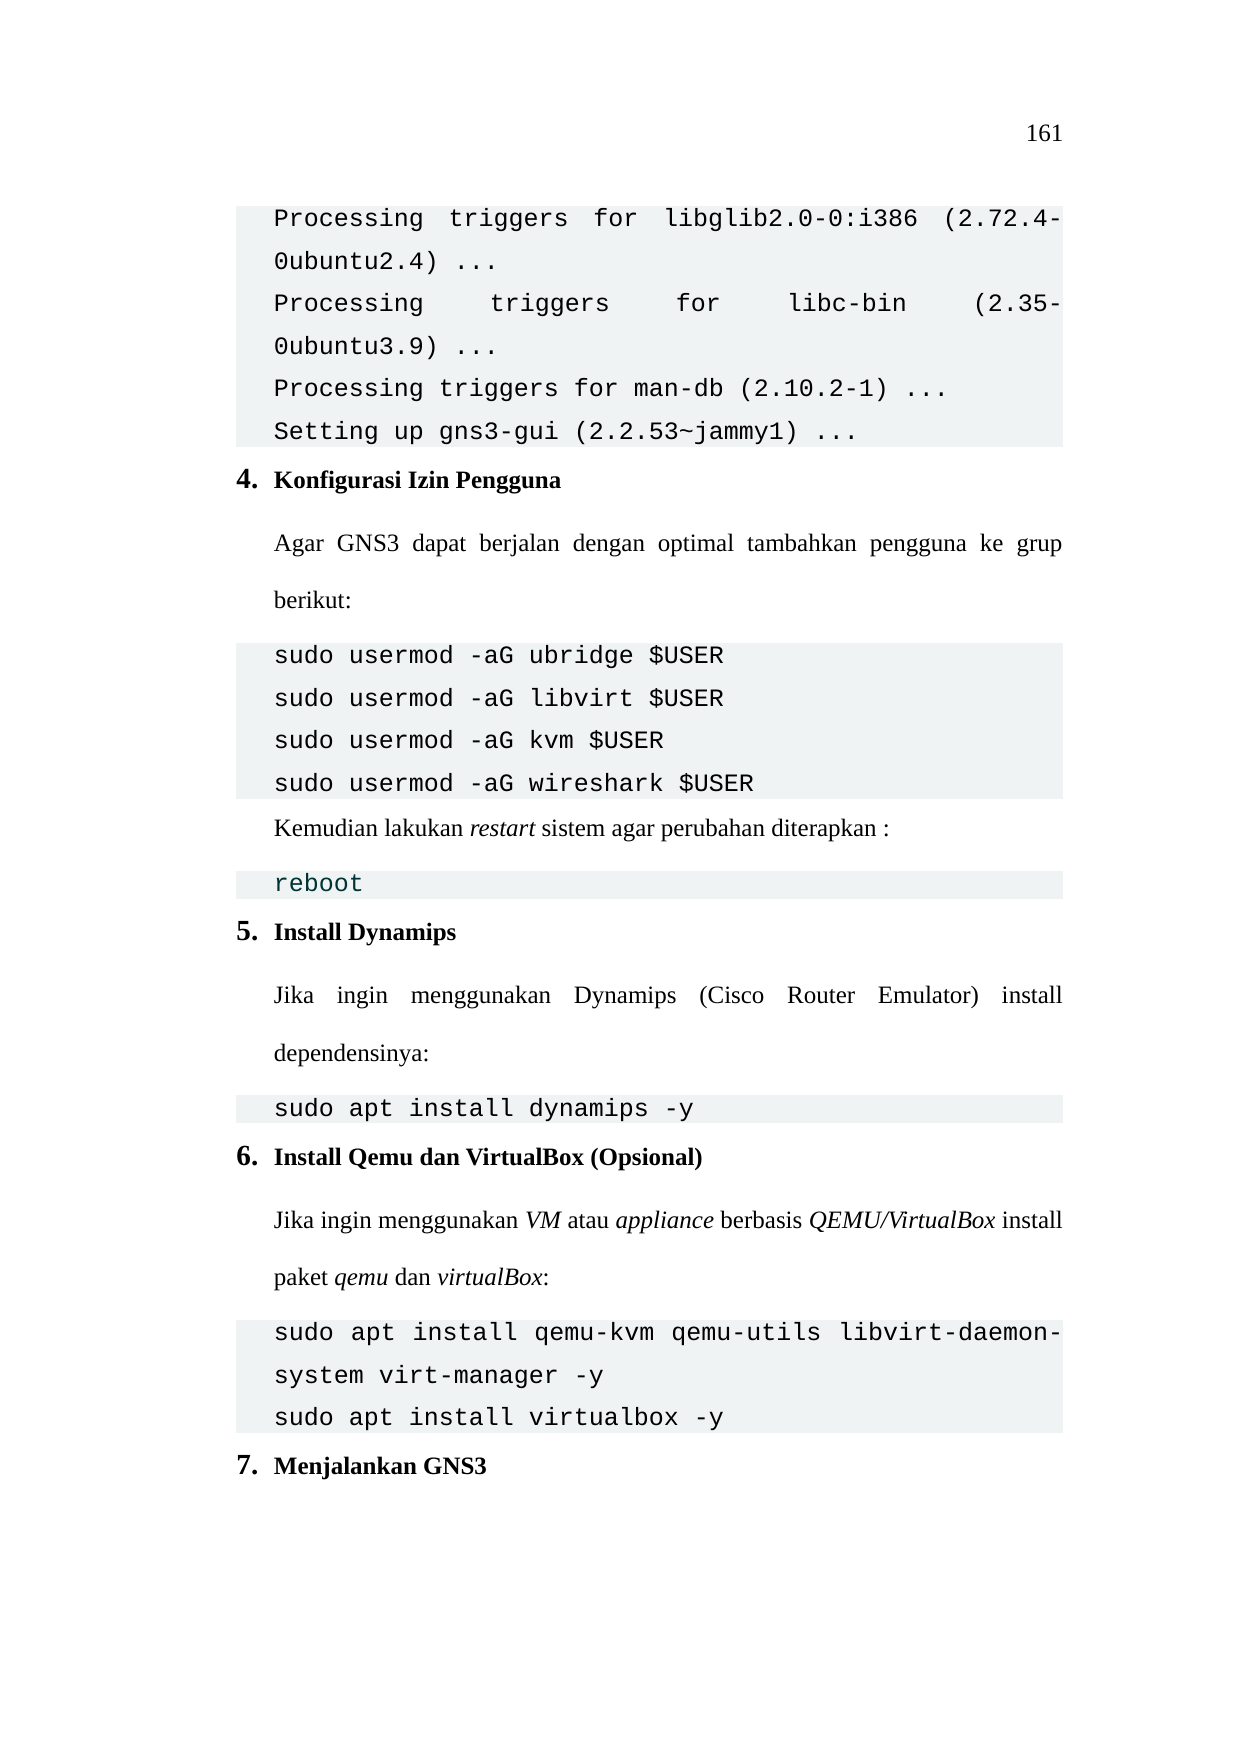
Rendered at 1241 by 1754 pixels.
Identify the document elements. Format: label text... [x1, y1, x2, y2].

list sudo apt install dynamips -y [236, 1095, 1063, 1123]
list Setting up gns3-gui (2.2.53~jammy1) ... [236, 418, 1063, 447]
list Konfigurasi Izin Pengguna [236, 461, 1063, 494]
list sudo usermod -aG kvm $USER [236, 728, 1063, 756]
list Install Qemu dan VirtualBox (Opsional) [236, 1138, 1063, 1171]
list Agar GNS3 dapat berjalan dengan optimal tambahkan pengguna ke grup berikut: [236, 528, 1063, 614]
list Jika ingin menggunakan VM atau appliance berbasis QEMU/VirtualBox install paket qemu dan virtualBox: [236, 1205, 1063, 1291]
list Processing triggers for libglib2.0-0:i386 (2.72.4-0ubuntu2.4) ... [236, 206, 1063, 277]
list Menjalankan GNS3 [236, 1447, 1063, 1481]
list Processing triggers for libc-bin (2.35-0ubuntu3.9) ... [236, 291, 1063, 362]
list sudo usermod -aG ubridge $USER [236, 643, 1063, 671]
list sudo apt install qemu-kvm qemu-utils libvirt-daemon-system virt-manager -y [236, 1320, 1063, 1391]
list Install Dynamips [236, 913, 1063, 947]
list Kemudian lakukan restart sistem agar perubahan diterapkan : [236, 813, 1063, 842]
list Jika ingin menggunakan Dynamips (Cisco Router Emulator) install dependensinya: [236, 980, 1063, 1066]
list sudo usermod -aG libvirt $USER [236, 686, 1063, 714]
list reboot [236, 871, 1063, 899]
list sudo usermod -aG wireshark $USER [236, 771, 1063, 799]
list Processing triggers for man-db (2.10.2-1) ... [236, 376, 1063, 404]
list sudo apt install virtualbox -y [236, 1405, 1063, 1433]
